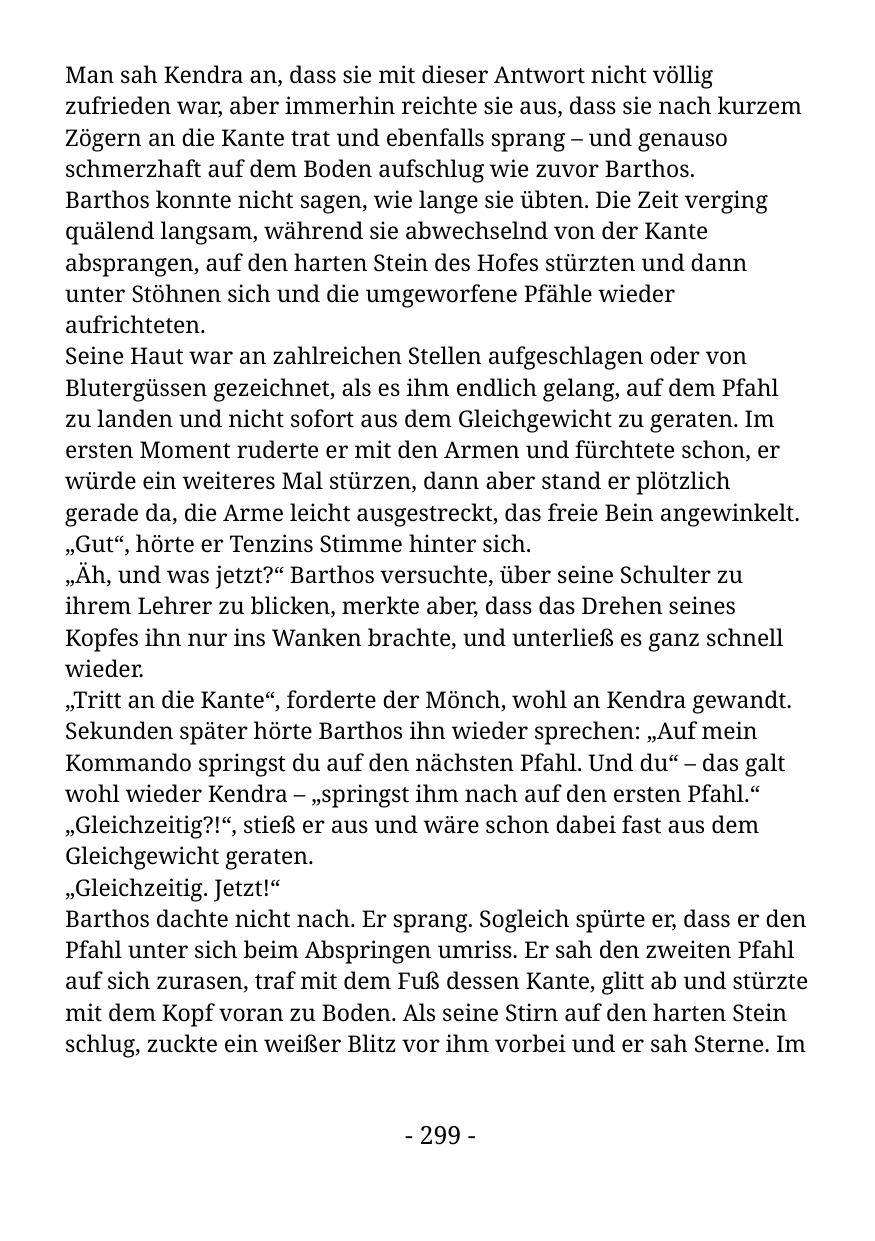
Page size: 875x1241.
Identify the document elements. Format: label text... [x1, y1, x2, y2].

text Man sah Kendra an, dass sie mit dieser Antwort nicht völlig zufrieden war, aber immerhin reichte sie aus, dass sie nach kurzem Zögern an die Kante trat und ebenfalls sprang – und genauso schmerzhaft auf dem Boden aufschlug wie zuvor Barthos. Barthos konnte nicht sagen, wie lange sie übten. Die Zeit verging quälend langsam, während sie abwechselnd von der Kante absprangen, auf den harten Stein des Hofes stürzten und dann unter Stöhnen sich und die umgeworfene Pfähle wieder aufrichteten. Seine Haut war an zahlreichen Stellen aufgeschlagen oder von Blutergüssen gezeichnet, als es ihm endlich gelang, auf dem Pfahl zu landen und nicht sofort aus dem Gleichgewicht zu geraten. Im ersten Moment ruderte er mit den Armen und fürchtete schon, er würde ein weiteres Mal stürzen, dann aber stand er plötzlich gerade da, die Arme leicht ausgestreckt, das freie Bein angewinkelt. „Gut“, hörte er Tenzins Stimme hinter sich. „Äh, und was jetzt?“ Barthos versuchte, über seine Schulter zu ihrem Lehrer zu blicken, merkte aber, dass das Drehen seines Kopfes ihn nur ins Wanken brachte, und unterließ es ganz schnell wieder. „Tritt an die Kante“, forderte der Mönch, wohl an Kendra gewandt. Sekunden später hörte Barthos ihn wieder sprechen: „Auf mein Kommando springst du auf den nächsten Pfahl. Und du“ – das galt wohl wieder Kendra – „springst ihm nach auf den ersten Pfahl.“ „Gleichzeitig?!“, stieß er aus und wäre schon dabei fast aus dem Gleichgewicht geraten. „Gleichzeitig. Jetzt!“ Barthos dachte nicht nach. Er sprang. Sogleich spürte er, dass er den Pfahl unter sich beim Abspringen umriss. Er sah den zweiten Pfahl auf sich zurasen, traf mit dem Fuß dessen Kante, glitt ab und stürzte mit dem Kopf voran zu Boden. Als seine Stirn auf den harten Stein schlug, zuckte ein weißer Blitz vor ihm vorbei und er sah Sterne. Im [65, 59, 809, 1059]
